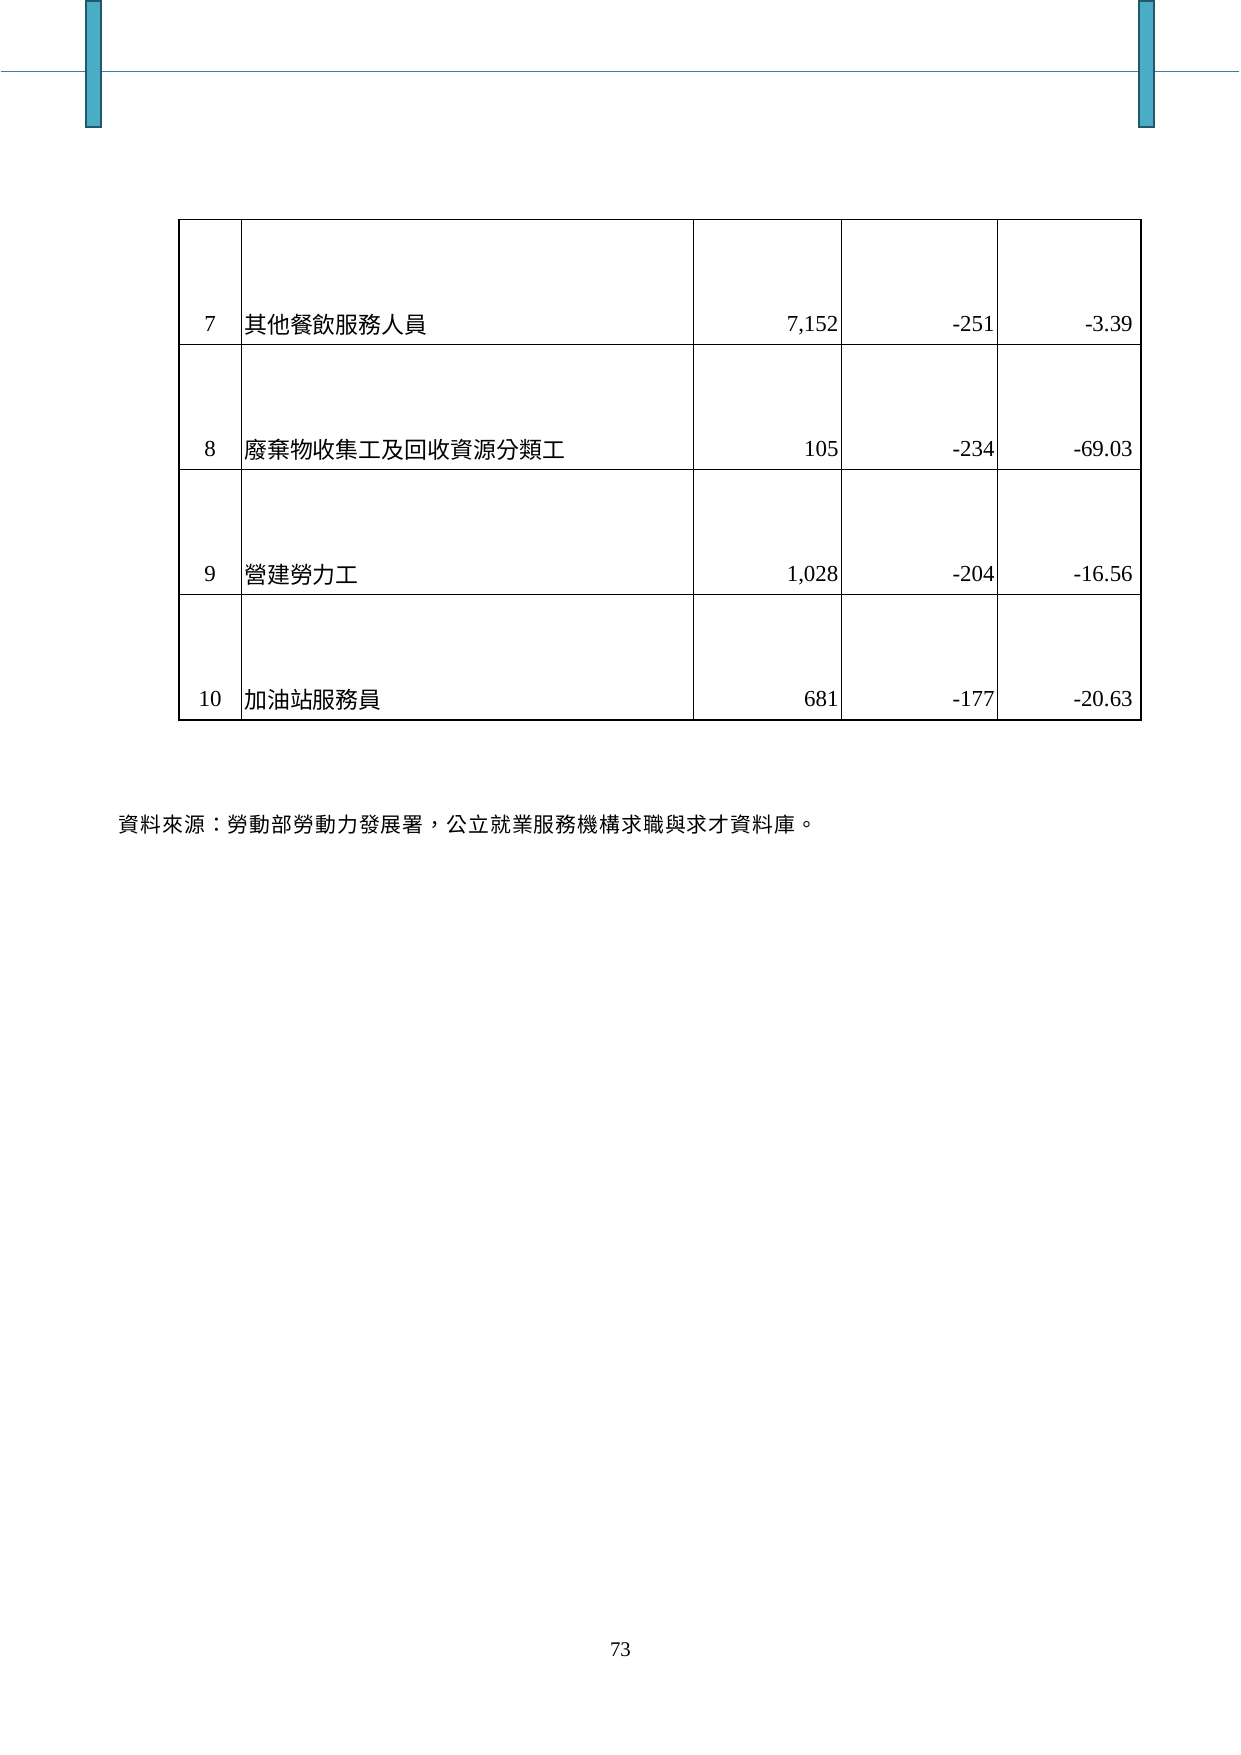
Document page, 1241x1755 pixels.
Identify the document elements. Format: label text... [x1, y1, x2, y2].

table_cell 營建勞力工 [242, 470, 693, 594]
table_cell 105 [694, 345, 841, 469]
table_cell 8 [180, 345, 241, 469]
text 資料來源：勞動部勞動力發展署，公立就業服務機構求職與求才資料庫。 [118, 782, 1063, 844]
table_cell 681 [694, 595, 841, 719]
table_cell -177 [842, 595, 997, 719]
table_cell -234 [842, 345, 997, 469]
table_cell 7,152 [694, 220, 841, 344]
table_cell 廢棄物收集工及回收資源分類工 [242, 345, 693, 469]
table_cell 加油站服務員 [242, 595, 693, 719]
table_cell -20.63 [998, 595, 1140, 719]
table_cell 1,028 [694, 470, 841, 594]
table_cell 9 [180, 470, 241, 594]
table_cell -3.39 [998, 220, 1140, 344]
table_cell -69.03 [998, 345, 1140, 469]
table_cell 10 [180, 595, 241, 719]
table_cell 其他餐飲服務人員 [242, 220, 693, 344]
table_cell 7 [180, 220, 241, 344]
table_cell -16.56 [998, 470, 1140, 594]
table_cell -251 [842, 220, 997, 344]
table_cell -204 [842, 470, 997, 594]
